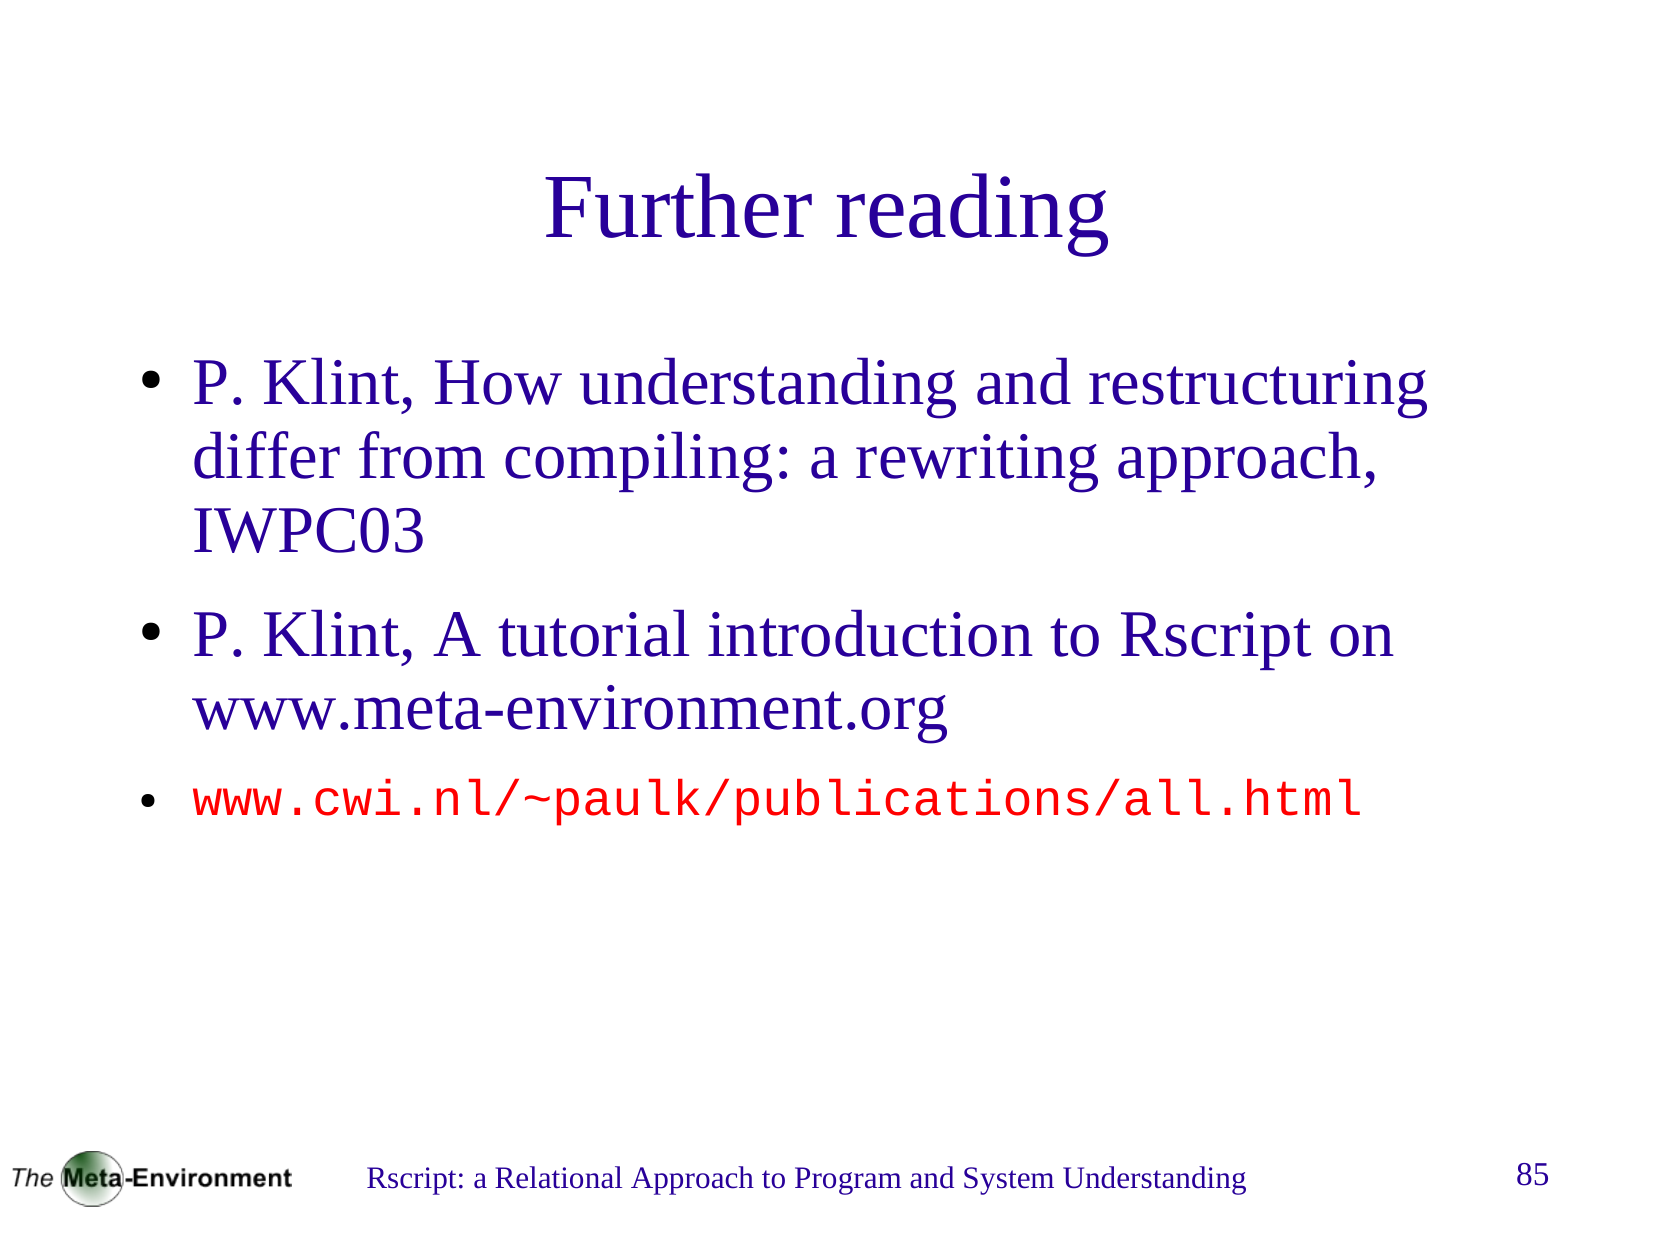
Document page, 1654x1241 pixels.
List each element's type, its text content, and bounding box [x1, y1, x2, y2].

title Further reading [121, 102, 1534, 311]
picture [12, 1151, 292, 1207]
list P. Klint, How understanding and restructuring differ from compiling: a rewriting approach, IWPC03 P. Klint, A tutorial introduction to Rscript on www.meta-environment.org www.cwi.nl/~paulk/publications/all.html [121, 344, 1534, 1127]
